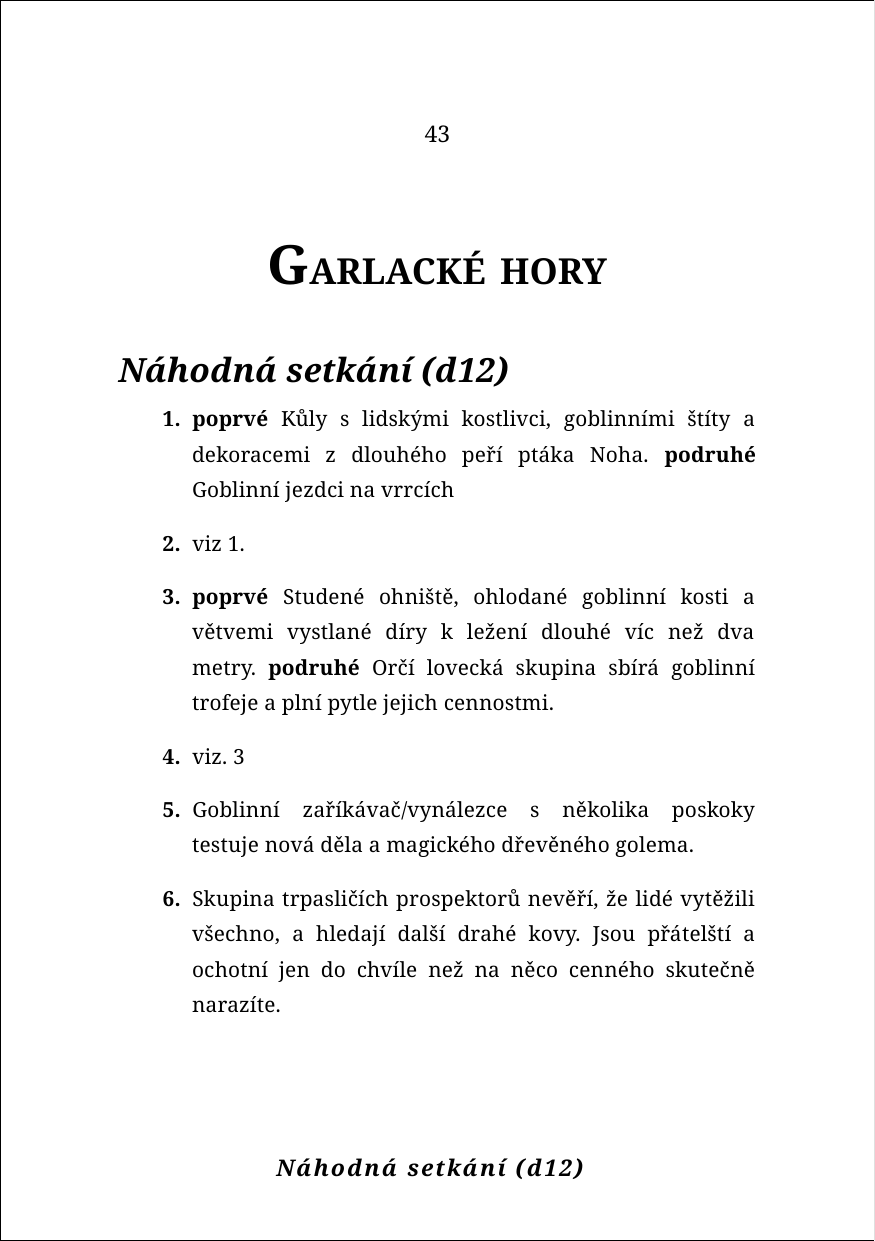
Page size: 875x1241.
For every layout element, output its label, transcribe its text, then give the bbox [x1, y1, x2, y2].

list poprvé Kůly s lidskými kostlivci, goblinními štíty a dekoracemi z dlouhého peří ptáka Noha. podruhé Goblinní jezdci na vrrcích [162, 404, 756, 504]
subtitle Garlacké hory [118, 226, 756, 300]
list viz 1. [162, 529, 756, 557]
list poprvé Studené ohniště, ohlodané goblinní kosti a větvemi vystlané díry k ležení dlouhé víc než dva metry. podruhé Orčí lovecká skupina sbírá goblinní trofeje a plní pytle jejich cennostmi. [162, 582, 756, 717]
list Goblinní zaříkávač/vynálezce s několika poskoky testuje nová děla a magického dřevěného golema. [162, 795, 756, 859]
list viz. 3 [162, 742, 756, 770]
list Skupina trpasličích prospektorů nevěří, že lidé vytěžili všechno, a hledají další drahé kovy. Jsou přátelští a ochotní jen do chvíle než na něco cenného skutečně narazíte. [162, 884, 756, 1019]
subtitle Náhodná setkání (d12) [118, 347, 756, 393]
